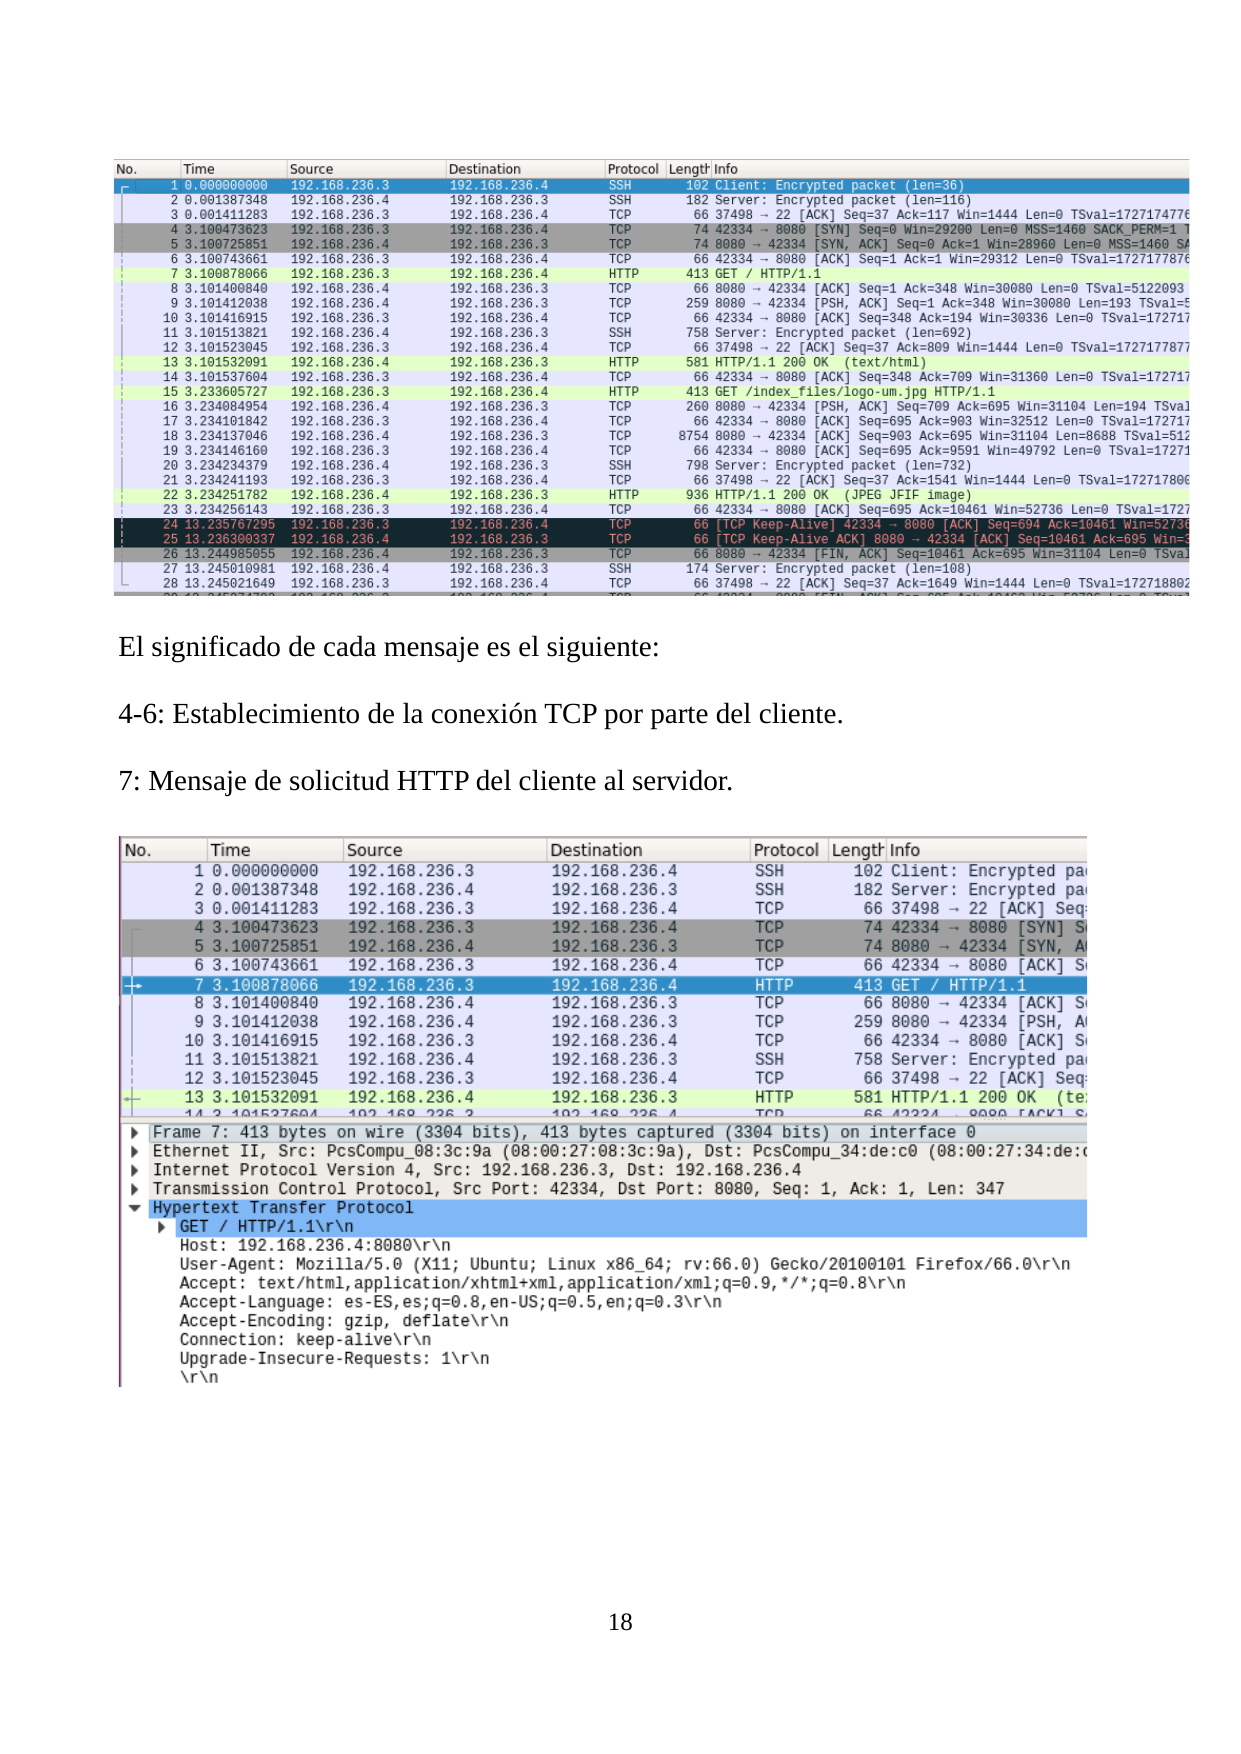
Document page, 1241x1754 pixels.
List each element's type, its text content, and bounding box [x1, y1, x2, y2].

picture [118, 836, 1088, 1387]
text El significado de cada mensaje es el siguiente: [118, 629, 1122, 663]
picture [113, 159, 1190, 596]
text 4-6: Establecimiento de la conexión TCP por parte del cliente. [118, 696, 1122, 730]
text 7: Mensaje de solicitud HTTP del cliente al servidor. [118, 763, 1122, 797]
